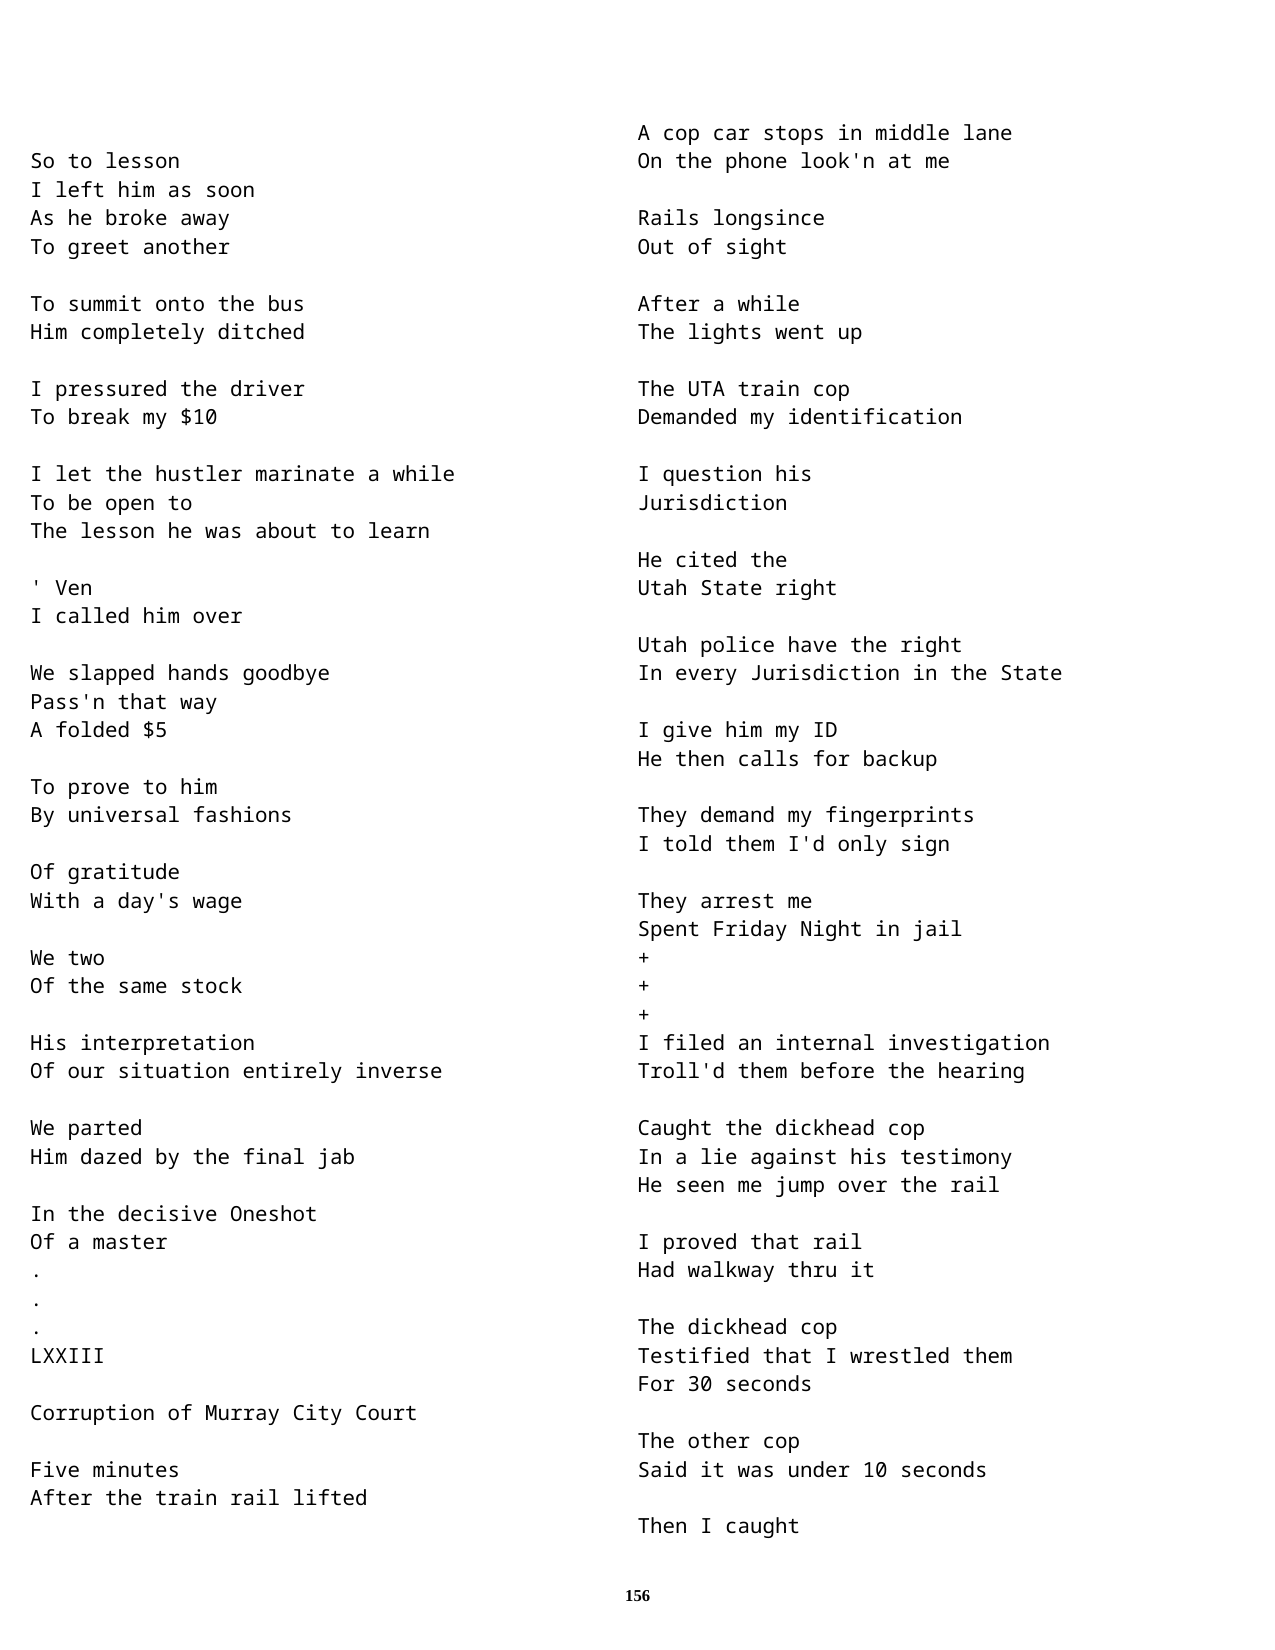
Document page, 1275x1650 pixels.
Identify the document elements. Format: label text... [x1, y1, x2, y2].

text After a while [637, 289, 1245, 317]
text With a day's wage [30, 886, 637, 914]
text He then calls for backup [637, 744, 1245, 772]
text The UTA train cop [637, 374, 1245, 402]
text The lesson he was about to learn [30, 516, 637, 545]
text Jurisdiction [637, 488, 1245, 516]
text Pass'n that way [30, 687, 637, 715]
text Troll'd them before the hearing [637, 1057, 1245, 1085]
text We parted [30, 1113, 637, 1142]
text Then I caught [637, 1512, 1245, 1540]
text He seen me jump over the rail [637, 1170, 1245, 1199]
text I question his [637, 459, 1245, 488]
text I proved that rail [637, 1227, 1245, 1256]
text Corruption of Murray City Court [30, 1398, 637, 1426]
text I pressured the driver [30, 374, 637, 402]
text Of the same stock [30, 971, 637, 1000]
text I filed an internal investigation [637, 1028, 1245, 1057]
text Out of sight [637, 232, 1245, 260]
text + [637, 943, 1245, 971]
text + [637, 1000, 1245, 1028]
text To greet another [30, 232, 637, 260]
text I called him over [30, 602, 637, 630]
text To break my $10 [30, 402, 637, 431]
text We slapped hands goodbye [30, 658, 637, 687]
text LXXIII [30, 1341, 637, 1369]
text They arrest me [637, 886, 1245, 914]
text To be open to [30, 488, 637, 516]
text I give him my ID [637, 715, 1245, 744]
text In every Jurisdiction in the State [637, 658, 1245, 687]
text Had walkway thru it [637, 1256, 1245, 1284]
text Of a master [30, 1227, 637, 1256]
text Caught the dickhead cop [637, 1113, 1245, 1142]
text . [30, 1284, 637, 1312]
text They demand my fingerprints [637, 801, 1245, 829]
text After the train rail lifted [30, 1483, 637, 1512]
text Utah State right [637, 573, 1245, 602]
text In the decisive Oneshot [30, 1199, 637, 1227]
text I told them I'd only sign [637, 829, 1245, 857]
text To summit onto the bus [30, 289, 637, 317]
text A cop car stops in middle lane [637, 118, 1245, 147]
text His interpretation [30, 1028, 637, 1057]
text Spent Friday Night in jail [637, 914, 1245, 943]
text Demanded my identification [637, 402, 1245, 431]
text + [637, 971, 1245, 1000]
text By universal fashions [30, 801, 637, 829]
text He cited the [637, 545, 1245, 573]
text I let the hustler marinate a while [30, 459, 637, 488]
text Said it was under 10 seconds [637, 1455, 1245, 1483]
text . [30, 1312, 637, 1341]
text The lights went up [637, 317, 1245, 346]
text Of gratitude [30, 857, 637, 886]
text So to lesson [30, 147, 637, 175]
text To prove to him [30, 772, 637, 801]
text Of our situation entirely inverse [30, 1057, 637, 1085]
text Him dazed by the final jab [30, 1142, 637, 1170]
text On the phone look'n at me [637, 147, 1245, 175]
text Rails longsince [637, 203, 1245, 232]
text Him completely ditched [30, 317, 637, 346]
text I left him as soon [30, 175, 637, 203]
text Testified that I wrestled them [637, 1341, 1245, 1369]
text Utah police have the right [637, 630, 1245, 658]
text In a lie against his testimony [637, 1142, 1245, 1170]
text ' Ven [30, 573, 637, 602]
text . [30, 1256, 637, 1284]
text As he broke away [30, 203, 637, 232]
text The other cop [637, 1426, 1245, 1455]
text A folded $5 [30, 715, 637, 744]
text We two [30, 943, 637, 971]
text Five minutes [30, 1455, 637, 1483]
text The dickhead cop [637, 1312, 1245, 1341]
text For 30 seconds [637, 1369, 1245, 1398]
